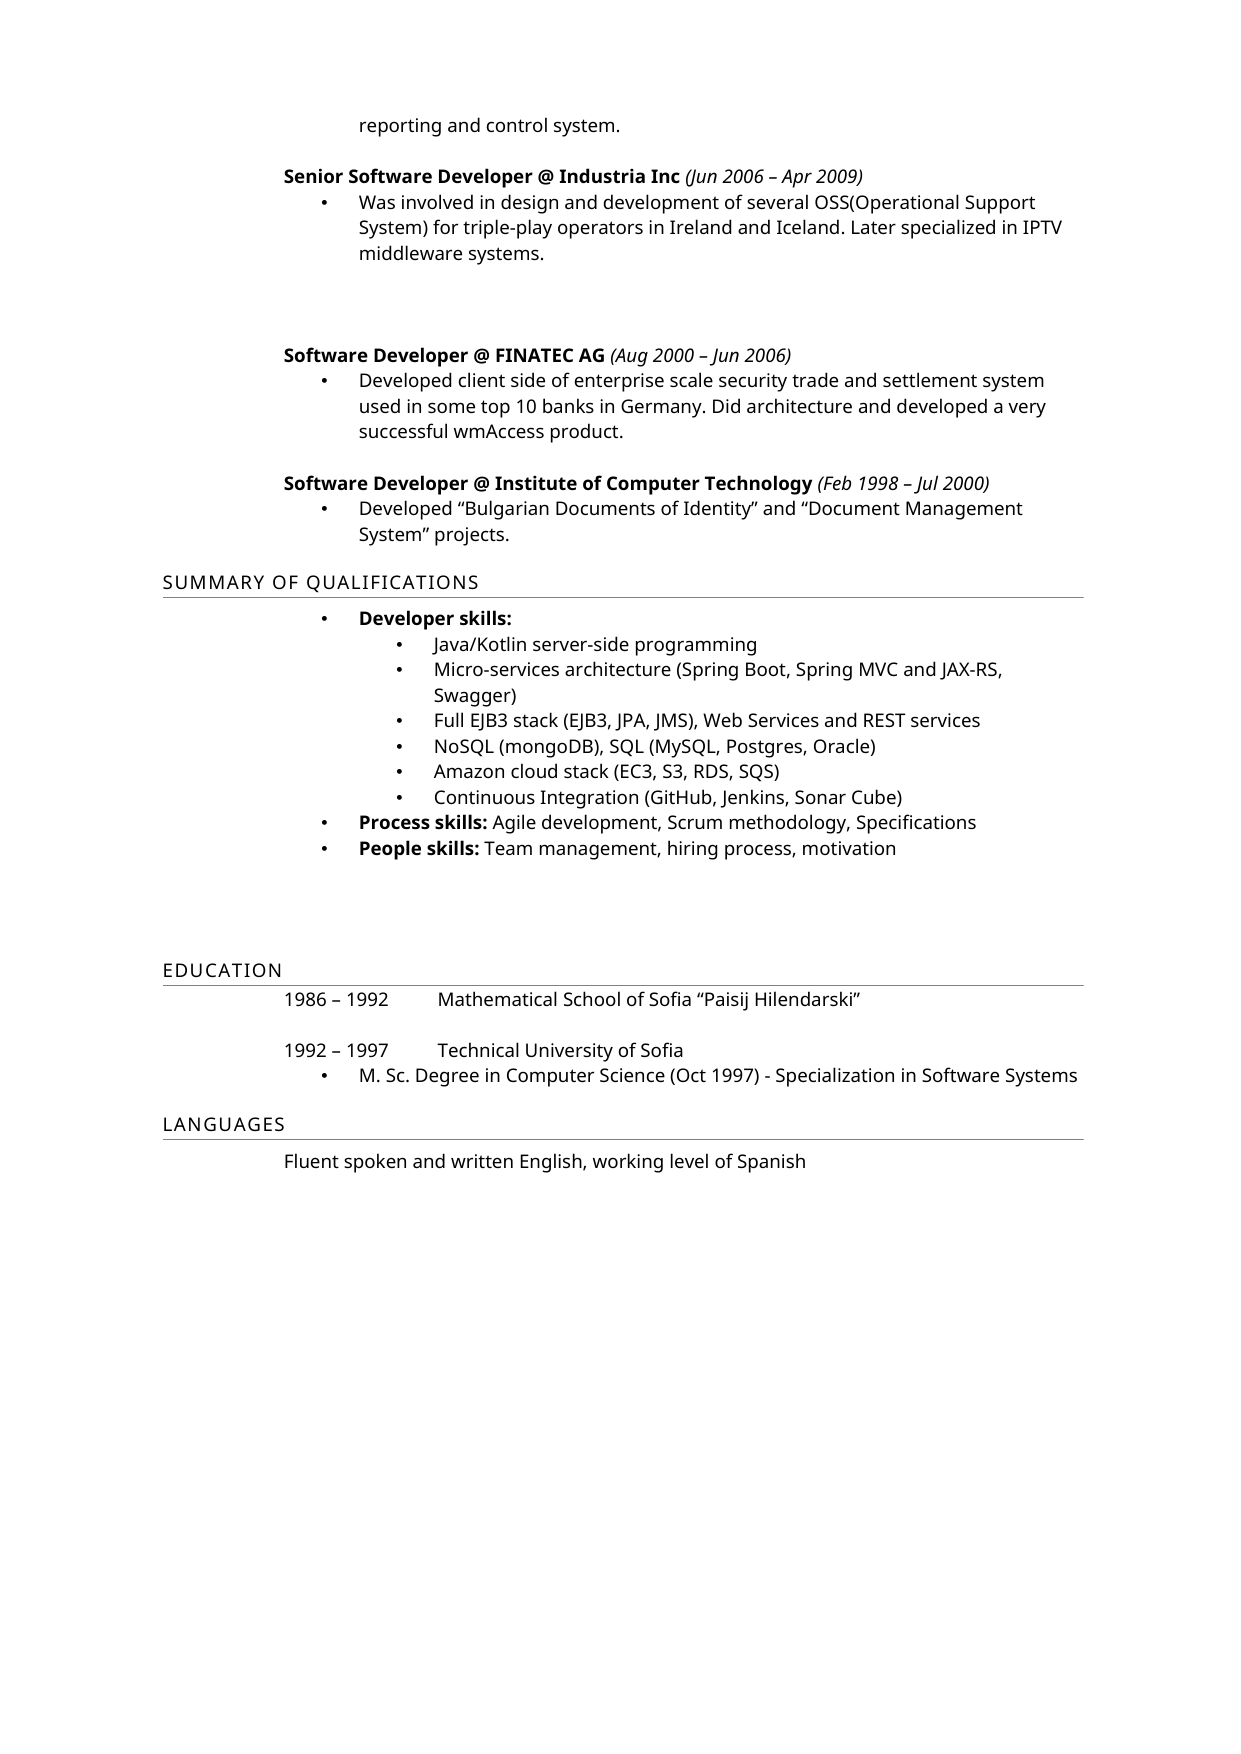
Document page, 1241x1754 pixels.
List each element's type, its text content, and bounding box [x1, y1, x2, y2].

table_cell [151, 605, 272, 886]
table_cell [151, 113, 272, 546]
table_cell Summary of qualifications [151, 546, 1095, 605]
table_cell Education [151, 886, 1095, 986]
table_cell Languages [151, 1088, 1095, 1148]
table_cell Developer skills: Java/Kotlin server-side programming Micro-services architecture (Spring Boot, Spring MVC and JAX-RS, Swagger) Full EJB3 stack (EJB3, JPA, JMS), Web Services and REST services NoSQL (mongoDB), SQL (MySQL, Postgres, Oracle) Amazon cloud stack (EC3, S3, RDS, SQS) Continuous Integration (GitHub, Jenkins, Sonar Cube) Process skills: Agile development, Scrum methodology, Specifications People skills: Team management, hiring process, motivation [273, 605, 1095, 886]
table_cell 1986 – 1992 Mathematical School of Sofia “Paisij Hilendarski” 1992 – 1997 Technical University of Sofia M. Sc. Degree in Computer Science (Oct 1997) - Specialization in Software Systems [273, 986, 1095, 1088]
table_cell [151, 1148, 272, 1173]
table_cell reporting and control system. Senior Software Developer @ Industria Inc (Jun 2006 – Apr 2009) Was involved in design and development of several OSS(Operational Support System) for triple­-play operators in Ireland and Iceland. Later specialized in IPTV middle­ware systems. Software Developer @ FINATEC AG (Aug 2000 – Jun 2006) Developed client side of enterprise scale security trade and settlement system used in some top 10 banks in Germany. Did architecture and developed a very successful wmAccess product. Software Developer @ Institute of Computer Technology (Feb 1998 – Jul 2000) Developed “Bulgarian Documents of Identity” and “Document Management System” projects. [273, 113, 1095, 546]
table_cell Fluent spoken and written English, working level of Spanish [273, 1148, 1095, 1173]
table_cell [151, 986, 272, 1088]
